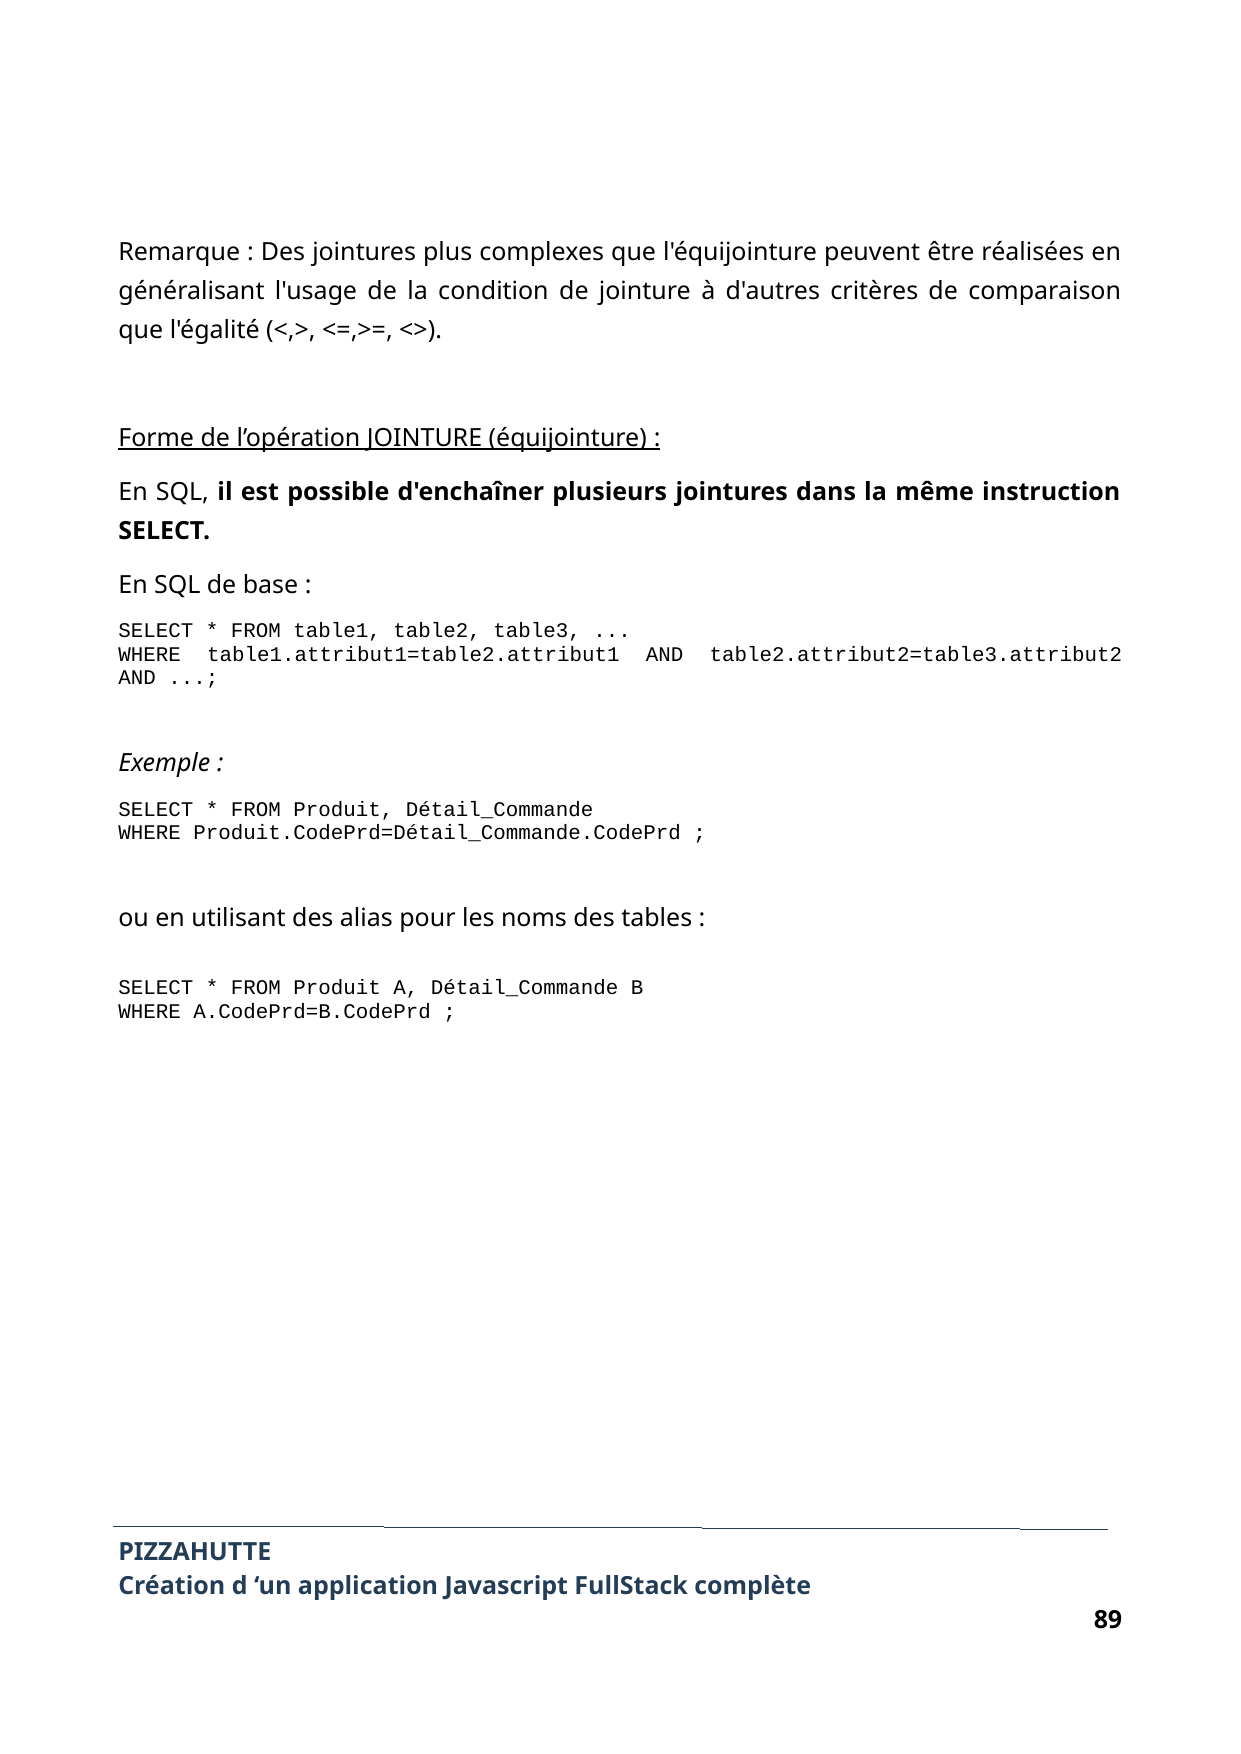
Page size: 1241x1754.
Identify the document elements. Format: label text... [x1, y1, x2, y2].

text Exemple : [118, 745, 1122, 779]
text WHERE Produit.CodePrd=Détail_Commande.CodePrd ; [118, 822, 1122, 846]
text Remarque : Des jointures plus complexes que l'équijointure peuvent être réalisées en généralisant l'usage de la condition de jointure à d'autres critères de comparaison que l'égalité (<,>, <=,>=, <>). [118, 234, 1122, 346]
text WHERE A.CodePrd=B.CodePrd ; [118, 1001, 1122, 1024]
text SELECT * FROM Produit, Détail_Commande [118, 798, 1122, 822]
text En SQL, il est possible d'enchaîner plusieurs jointures dans la même instruction SELECT. [118, 473, 1122, 547]
text Forme de l’opération JOINTURE (équijointure) : [118, 420, 1122, 454]
text SELECT * FROM Produit A, Détail_Commande B [118, 977, 1122, 1001]
text SELECT * FROM table1, table2, table3, ... [118, 620, 1122, 644]
text ou en utilisant des alias pour les noms des tables : [118, 899, 1122, 934]
text WHERE table1.attribut1=table2.attribut1 AND table2.attribut2=table3.attribut2 AND ...; [118, 644, 1122, 691]
text En SQL de base : [118, 566, 1122, 600]
